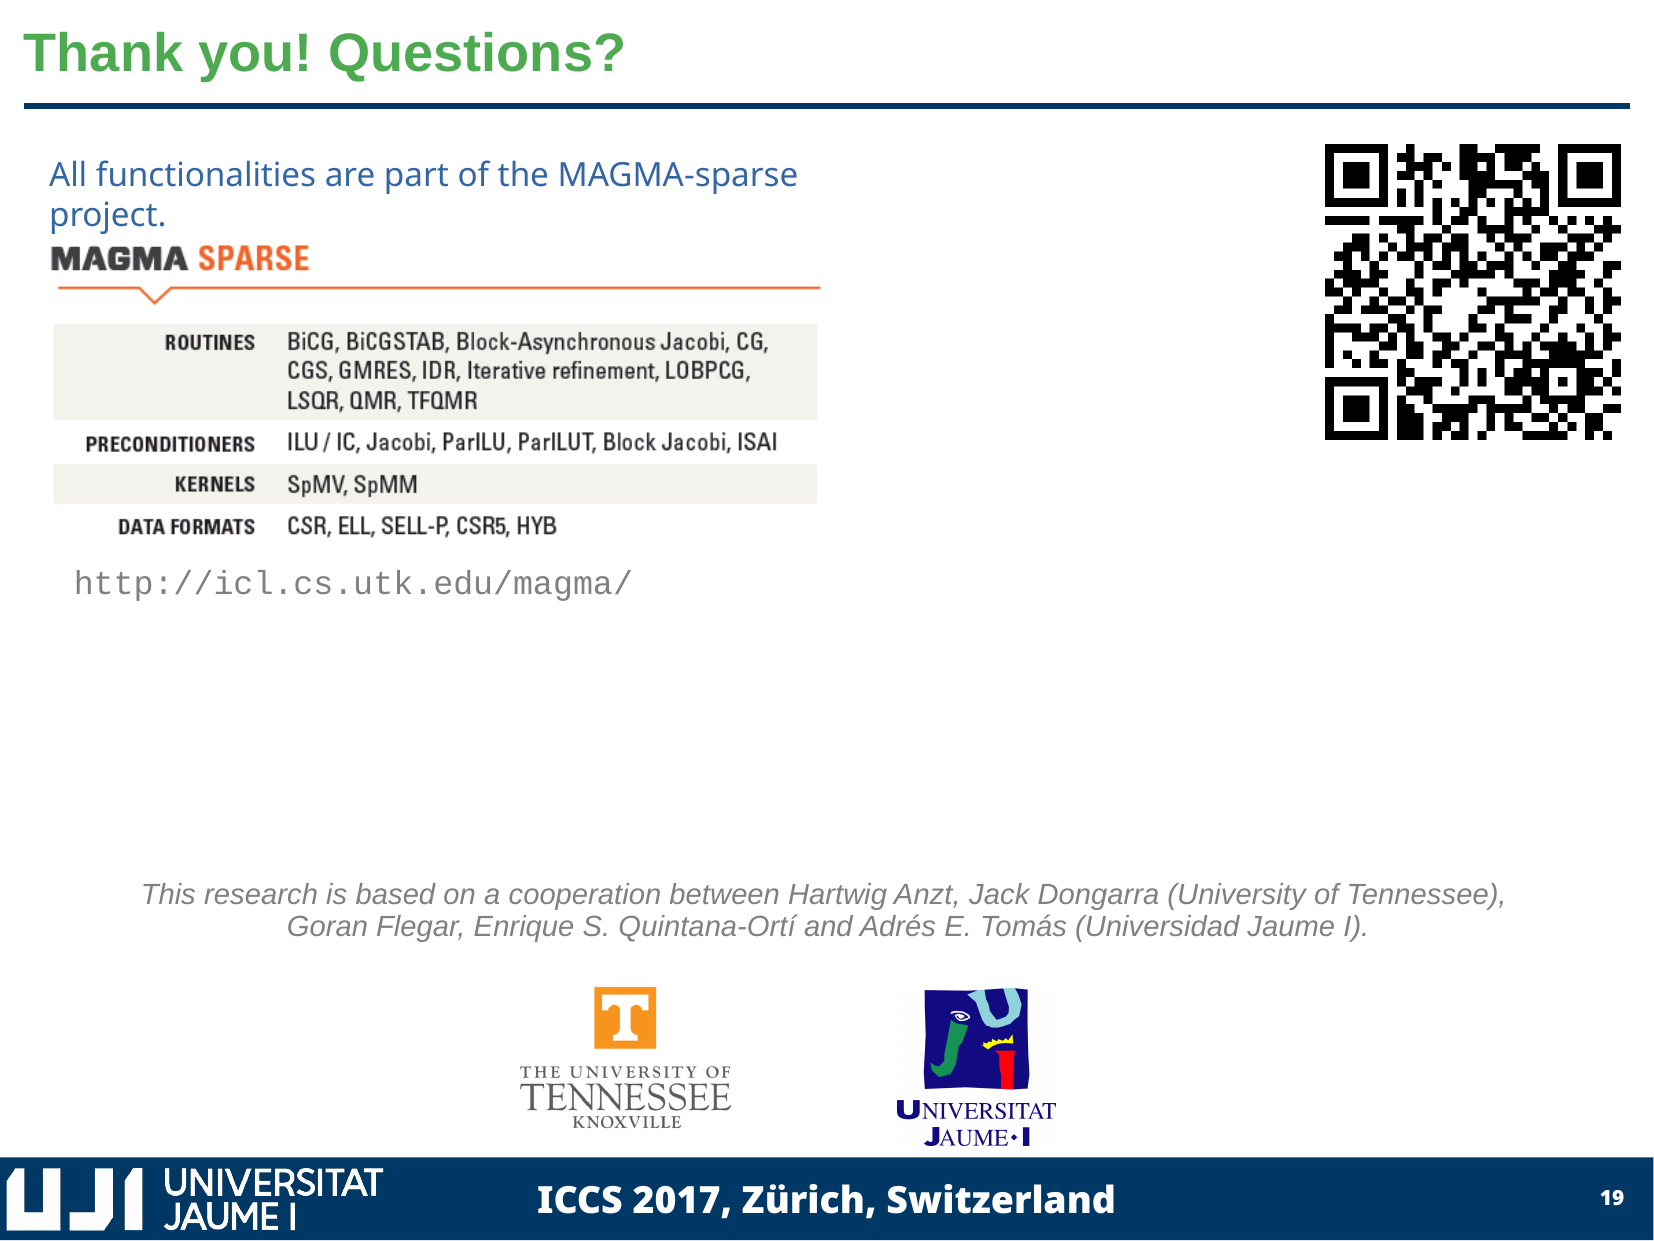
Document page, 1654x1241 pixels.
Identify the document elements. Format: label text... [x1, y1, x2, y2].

picture [1316, 135, 1630, 449]
text_box All functionalities are part of the MAGMA-sparse project. [34, 145, 910, 241]
picture [458, 968, 792, 1156]
picture [897, 988, 1056, 1146]
text_box http://icl.cs.utk.edu/magma/ [59, 554, 649, 610]
text_box This research is based on a cooperation between Hartwig Anzt, Jack Dongarra (University of Tennessee), Goran Flegar, Enrique S. Quintana-Ortí and Adrés E. Tomás (Universidad Jaume I). [125, 870, 1533, 950]
picture [43, 241, 827, 555]
title Thank you! Questions? [23, 0, 1630, 107]
picture [0, 1158, 390, 1241]
